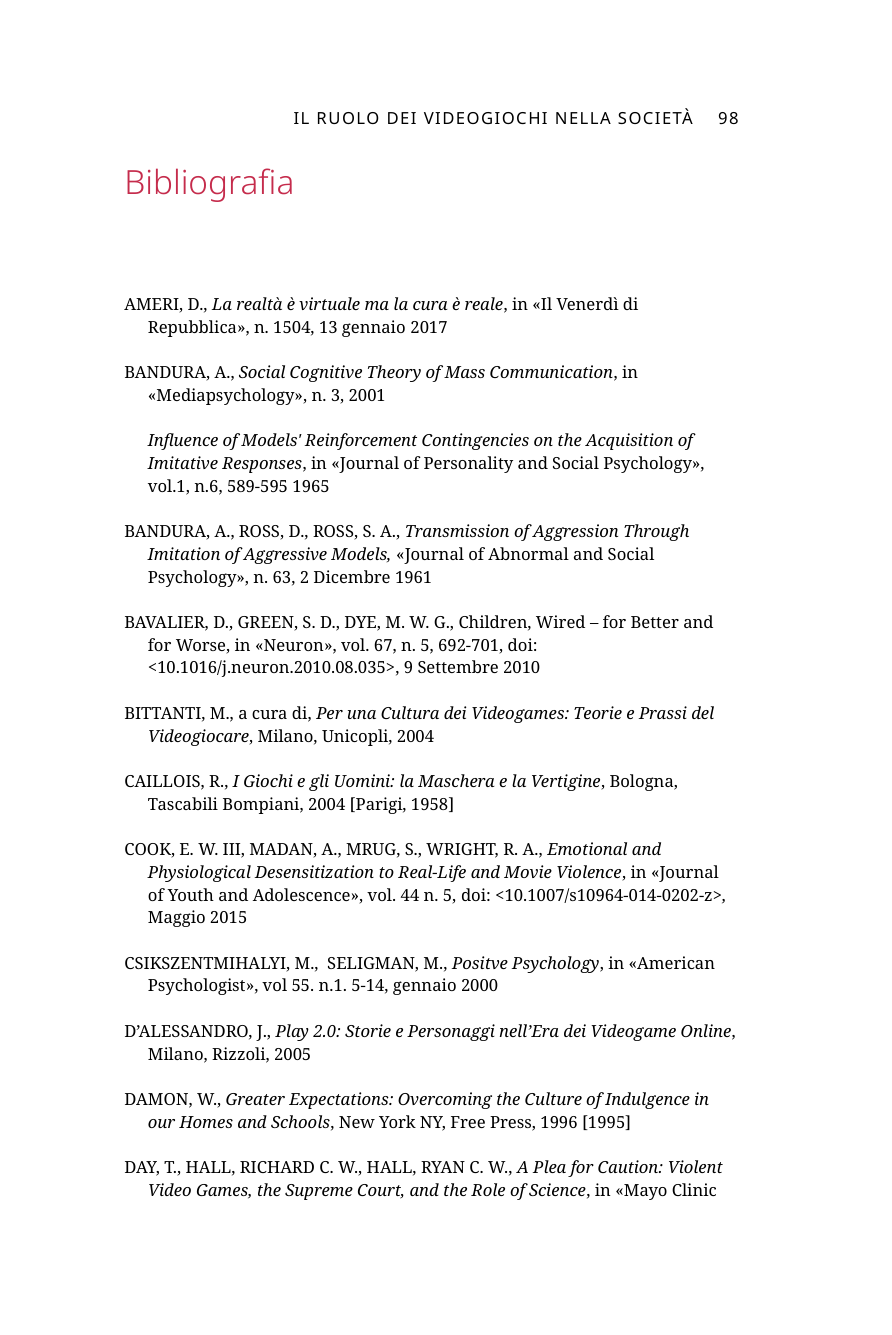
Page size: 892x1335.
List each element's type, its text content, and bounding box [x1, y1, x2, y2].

text CSIKSZENTMIHALYI, M., SELIGMAN, M., Positve Psychology, in «American Psychologist», vol 55. n.1. 5-14, gennaio 2000 [124, 951, 738, 997]
text BANDURA, A., Social Cognitive Theory of Mass Communication, in «Mediapsychology», n. 3, 2001 [124, 361, 738, 406]
text BANDURA, A., ROSS, D., ROSS, S. A., Transmission of Aggression Through Imitation of Aggressive Models, «Journal of Abnormal and Social Psychology», n. 63, 2 Dicembre 1961 [124, 520, 738, 588]
text Influence of Models' Reinforcement Contingencies on the Acquisition of Imitative Responses, in «Journal of Personality and Social Psychology», vol.1, n.6, 589-595 1965 [124, 429, 738, 497]
text DAY, T., HALL, RICHARD C. W., HALL, RYAN C. W., A Plea for Caution: Violent Video Games, the Supreme Court, and the Role of Science, in «Mayo Clinic [124, 1156, 738, 1201]
text CAILLOIS, R., I Giochi e gli Uomini: la Maschera e la Vertigine, Bologna, Tascabili Bompiani, 2004 [Parigi, 1958] [124, 769, 738, 815]
text D’ALESSANDRO, J., Play 2.0: Storie e Personaggi nell’Era dei Videogame Online, Milano, Rizzoli, 2005 [124, 1019, 738, 1065]
text COOK, E. W. III, MADAN, A., MRUG, S., WRIGHT, R. A., Emotional and Physiological Desensitization to Real-Life and Movie Violence, in «Journal of Youth and Adolescence», vol. 44 n. 5, doi: <10.1007/s10964-014-0202-z>, Maggio 2015 [124, 838, 738, 928]
text AMERI, D., La realtà è virtuale ma la cura è reale, in «Il Venerdì di Repubblica», n. 1504, 13 gennaio 2017 [124, 293, 738, 338]
text DAMON, W., Greater Expectations: Overcoming the Culture of Indulgence in our Homes and Schools, New York NY, Free Press, 1996 [1995] [124, 1087, 738, 1133]
text BAVALIER, D., GREEN, S. D., DYE, M. W. G., Children, Wired – for Better and for Worse, in «Neuron», vol. 67, n. 5, 692-701, doi: <10.1016/j.neuron.2010.08.035>, 9 Settembre 2010 [124, 611, 738, 679]
subtitle Bibliografia [124, 158, 738, 204]
text BITTANTI, M., a cura di, Per una Cultura dei Videogames: Teorie e Prassi del Videogiocare, Milano, Unicopli, 2004 [124, 701, 738, 747]
